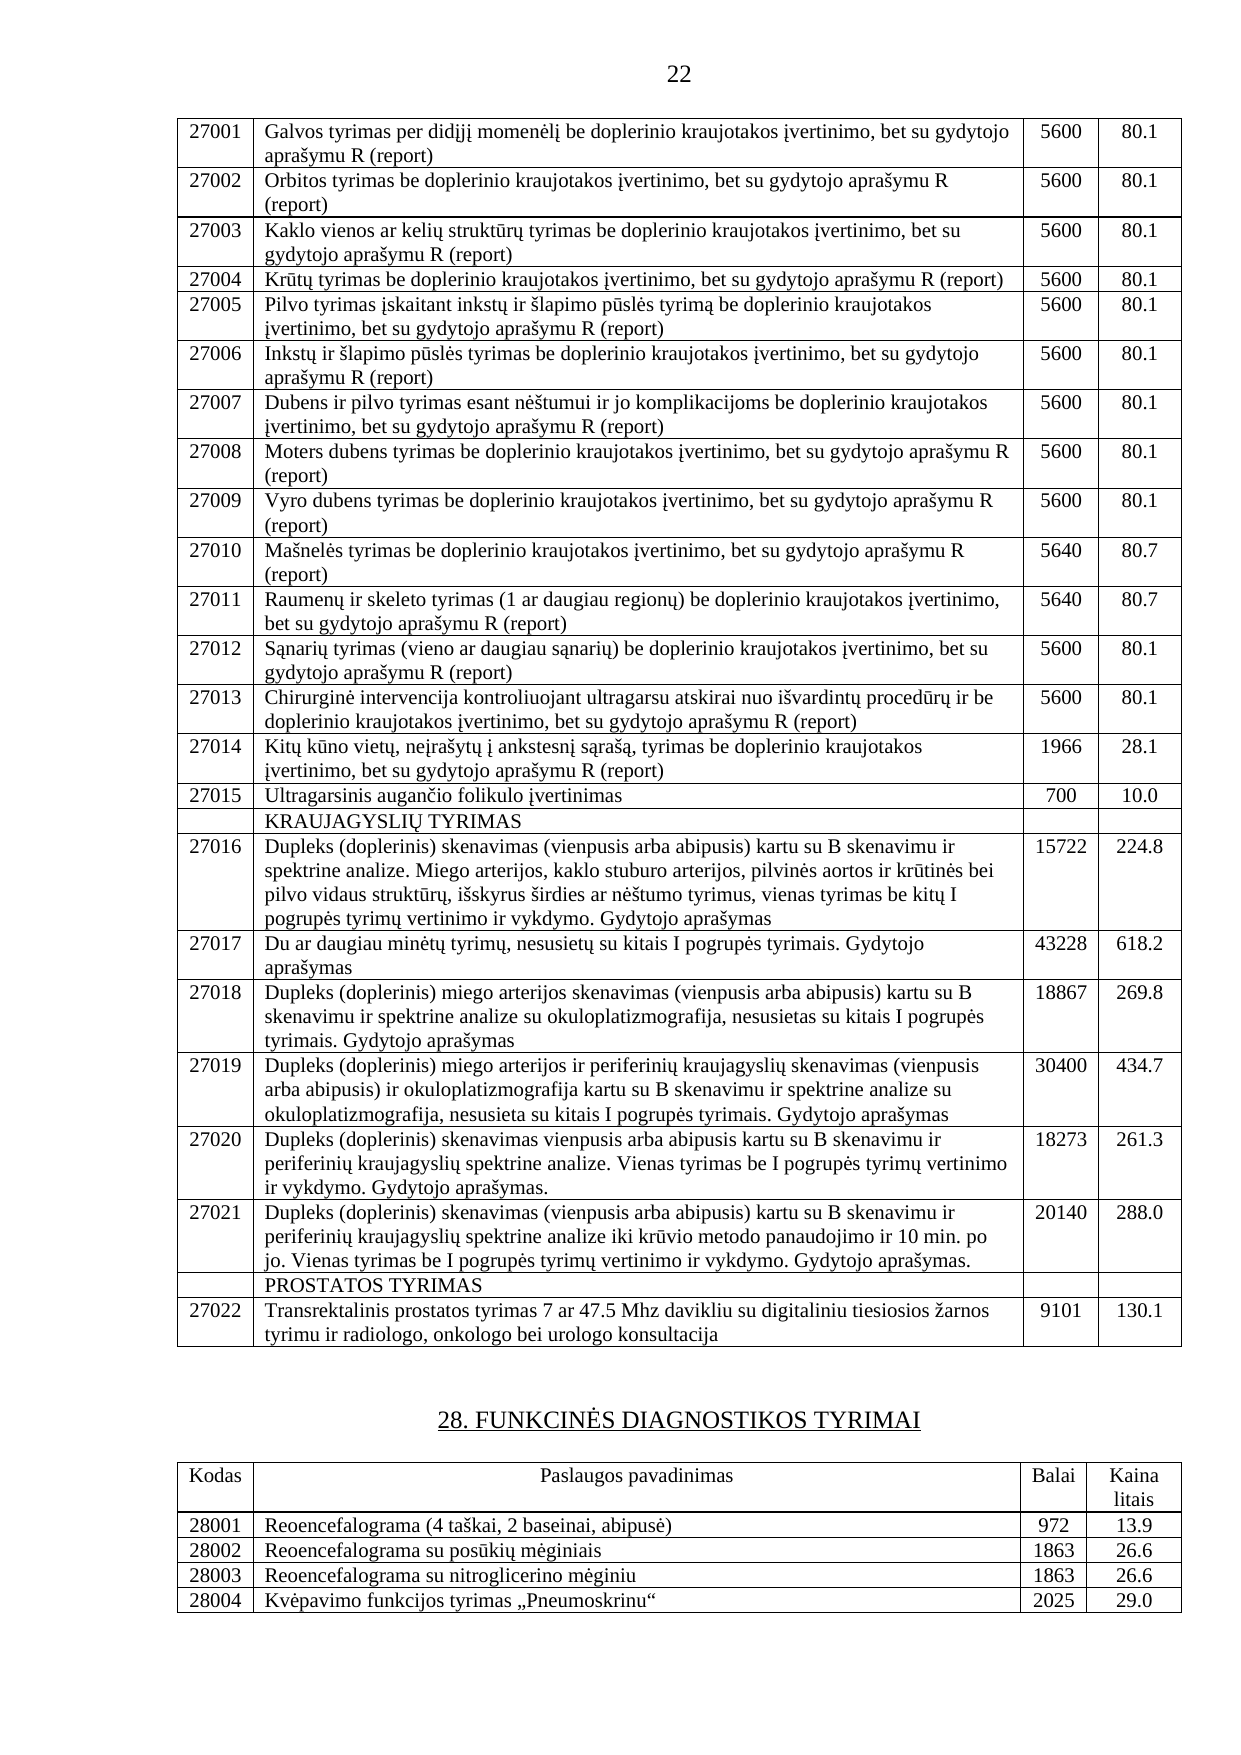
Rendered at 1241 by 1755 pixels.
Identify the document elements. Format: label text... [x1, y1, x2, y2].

table_cell 1863 [1021, 1538, 1086, 1562]
table_cell 10.0 [1099, 784, 1181, 807]
table_cell 80.1 [1099, 292, 1181, 340]
table_cell Inkstų ir šlapimo pūslės tyrimas be doplerinio kraujotakos įvertinimo, bet su gydytojo aprašymu R (report) [254, 341, 1023, 389]
table_cell 26.6 [1087, 1538, 1181, 1562]
table_cell Galvos tyrimas per didįjį momenėlį be doplerinio kraujotakos įvertinimo, bet su gydytojo aprašymu R (report) [254, 119, 1023, 167]
table_cell 5600 [1024, 267, 1098, 291]
table_cell 261.3 [1099, 1127, 1181, 1199]
table_cell 27007 [178, 390, 253, 438]
table_cell 5600 [1024, 168, 1098, 216]
table_cell 27014 [178, 734, 253, 782]
table_header Kaina litais [1087, 1463, 1181, 1511]
table_cell 5600 [1024, 218, 1098, 266]
table_cell 5600 [1024, 489, 1098, 537]
table_cell 5600 [1024, 439, 1098, 487]
table_cell 5600 [1024, 341, 1098, 389]
table_cell Ultragarsinis augančio folikulo įvertinimas [254, 784, 1023, 807]
table_cell 27018 [178, 980, 253, 1052]
table_header Balai [1021, 1463, 1086, 1511]
table_cell 43228 [1024, 931, 1098, 979]
table_cell 13.9 [1087, 1513, 1181, 1537]
table_cell 27003 [178, 218, 253, 266]
table_cell 80.7 [1099, 587, 1181, 635]
table_cell 80.1 [1099, 267, 1181, 291]
table_cell Sąnarių tyrimas (vieno ar daugiau sąnarių) be doplerinio kraujotakos įvertinimo, bet su gydytojo aprašymu R (report) [254, 636, 1023, 684]
table_cell Reoencefalograma su nitroglicerino mėginiu [254, 1563, 1020, 1587]
table_cell Reoencefalograma (4 taškai, 2 baseinai, abipusė) [254, 1513, 1020, 1537]
table_cell Mašnelės tyrimas be doplerinio kraujotakos įvertinimo, bet su gydytojo aprašymu R (report) [254, 538, 1023, 586]
table_cell 27008 [178, 439, 253, 487]
table_cell 27005 [178, 292, 253, 340]
table_cell 27017 [178, 931, 253, 979]
table_cell 224.8 [1099, 834, 1181, 930]
table_cell 26.6 [1087, 1563, 1181, 1587]
table_cell 27021 [178, 1200, 253, 1272]
table_cell 269.8 [1099, 980, 1181, 1052]
table_cell [178, 1273, 253, 1297]
table_cell 27004 [178, 267, 253, 291]
table_cell 28.1 [1099, 734, 1181, 782]
table_cell Dubens ir pilvo tyrimas esant nėštumui ir jo komplikacijoms be doplerinio kraujotakos įvertinimo, bet su gydytojo aprašymu R (report) [254, 390, 1023, 438]
table_cell 80.1 [1099, 168, 1181, 216]
table_cell 28002 [178, 1538, 253, 1562]
text 28. FUNKCINĖS DIAGNOSTIKOS TYRIMAI [177, 1405, 1181, 1433]
table_cell 288.0 [1099, 1200, 1181, 1272]
table_cell 27019 [178, 1053, 253, 1126]
table_cell 1966 [1024, 734, 1098, 782]
table_cell Chirurginė intervencija kontroliuojant ultragarsu atskirai nuo išvardintų procedūrų ir be doplerinio kraujotakos įvertinimo, bet su gydytojo aprašymu R (report) [254, 685, 1023, 733]
table_cell KRAUJAGYSLIŲ TYRIMAS [254, 809, 1023, 833]
table_cell 18867 [1024, 980, 1098, 1052]
table_cell 28003 [178, 1563, 253, 1587]
table_cell 27002 [178, 168, 253, 216]
table_cell Kvėpavimo funkcijos tyrimas „Pneumoskrinu“ [254, 1588, 1020, 1612]
table_header Paslaugos pavadinimas [254, 1463, 1020, 1511]
table_cell [1024, 809, 1098, 833]
table_cell 27010 [178, 538, 253, 586]
table_cell [1099, 809, 1181, 833]
table_cell 80.1 [1099, 341, 1181, 389]
table_cell 2025 [1021, 1588, 1086, 1612]
table_cell 27001 [178, 119, 253, 167]
table_cell 29.0 [1087, 1588, 1181, 1612]
table_cell Dupleks (doplerinis) skenavimas vienpusis arba abipusis kartu su B skenavimu ir periferinių kraujagyslių spektrine analize. Vienas tyrimas be I pogrupės tyrimų vertinimo ir vykdymo. Gydytojo aprašymas. [254, 1127, 1023, 1199]
table_cell 618.2 [1099, 931, 1181, 979]
table_cell 80.1 [1099, 489, 1181, 537]
table_header Kodas [178, 1463, 253, 1511]
table_cell PROSTATOS TYRIMAS [254, 1273, 1023, 1297]
table_cell 28004 [178, 1588, 253, 1612]
table_cell 5600 [1024, 636, 1098, 684]
table_cell Dupleks (doplerinis) miego arterijos ir periferinių kraujagyslių skenavimas (vienpusis arba abipusis) ir okuloplatizmografija kartu su B skenavimu ir spektrine analize su okuloplatizmografija, nesusieta su kitais I pogrupės tyrimais. Gydytojo aprašymas [254, 1053, 1023, 1126]
table_cell 27009 [178, 489, 253, 537]
table_cell 80.1 [1099, 218, 1181, 266]
table_cell 18273 [1024, 1127, 1098, 1199]
table_cell 434.7 [1099, 1053, 1181, 1126]
table_cell Vyro dubens tyrimas be doplerinio kraujotakos įvertinimo, bet su gydytojo aprašymu R (report) [254, 489, 1023, 537]
table_cell 80.7 [1099, 538, 1181, 586]
table_cell Transrektalinis prostatos tyrimas 7 ar 47.5 Mhz davikliu su digitaliniu tiesiosios žarnos tyrimu ir radiologo, onkologo bei urologo konsultacija [254, 1298, 1023, 1346]
table_cell Kaklo vienos ar kelių struktūrų tyrimas be doplerinio kraujotakos įvertinimo, bet su gydytojo aprašymu R (report) [254, 218, 1023, 266]
table_cell [1099, 1273, 1181, 1297]
table_cell 80.1 [1099, 439, 1181, 487]
table_cell 27011 [178, 587, 253, 635]
table_cell 27012 [178, 636, 253, 684]
table_cell 700 [1024, 784, 1098, 807]
table_cell 80.1 [1099, 119, 1181, 167]
table_cell Du ar daugiau minėtų tyrimų, nesusietų su kitais I pogrupės tyrimais. Gydytojo aprašymas [254, 931, 1023, 979]
table_cell 80.1 [1099, 390, 1181, 438]
table_cell 27022 [178, 1298, 253, 1346]
table_cell 5640 [1024, 587, 1098, 635]
table_cell Orbitos tyrimas be doplerinio kraujotakos įvertinimo, bet su gydytojo aprašymu R (report) [254, 168, 1023, 216]
table_cell 27006 [178, 341, 253, 389]
table_cell 27016 [178, 834, 253, 930]
table_cell Dupleks (doplerinis) skenavimas (vienpusis arba abipusis) kartu su B skenavimu ir periferinių kraujagyslių spektrine analize iki krūvio metodo panaudojimo ir 10 min. po jo. Vienas tyrimas be I pogrupės tyrimų vertinimo ir vykdymo. Gydytojo aprašymas. [254, 1200, 1023, 1272]
table_cell Moters dubens tyrimas be doplerinio kraujotakos įvertinimo, bet su gydytojo aprašymu R (report) [254, 439, 1023, 487]
table_cell 9101 [1024, 1298, 1098, 1346]
table_cell Reoencefalograma su posūkių mėginiais [254, 1538, 1020, 1562]
table_cell 972 [1021, 1513, 1086, 1537]
table_cell 5600 [1024, 119, 1098, 167]
table_cell 5600 [1024, 390, 1098, 438]
table_cell 130.1 [1099, 1298, 1181, 1346]
table_cell 1863 [1021, 1563, 1086, 1587]
table_cell 5600 [1024, 685, 1098, 733]
table_cell 5600 [1024, 292, 1098, 340]
table_cell 80.1 [1099, 636, 1181, 684]
table_cell [1024, 1273, 1098, 1297]
table_cell 27013 [178, 685, 253, 733]
table_cell 27020 [178, 1127, 253, 1199]
table_cell 80.1 [1099, 685, 1181, 733]
table_cell Dupleks (doplerinis) miego arterijos skenavimas (vienpusis arba abipusis) kartu su B skenavimu ir spektrine analize su okuloplatizmografija, nesusietas su kitais I pogrupės tyrimais. Gydytojo aprašymas [254, 980, 1023, 1052]
table_cell 5640 [1024, 538, 1098, 586]
table_cell 27015 [178, 784, 253, 807]
table_cell Dupleks (doplerinis) skenavimas (vienpusis arba abipusis) kartu su B skenavimu ir spektrine analize. Miego arterijos, kaklo stuburo arterijos, pilvinės aortos ir krūtinės bei pilvo vidaus struktūrų, išskyrus širdies ar nėštumo tyrimus, vienas tyrimas be kitų I pogrupės tyrimų vertinimo ir vykdymo. Gydytojo aprašymas [254, 834, 1023, 930]
table_cell 15722 [1024, 834, 1098, 930]
table_cell [178, 809, 253, 833]
table_cell 20140 [1024, 1200, 1098, 1272]
table_cell Raumenų ir skeleto tyrimas (1 ar daugiau regionų) be doplerinio kraujotakos įvertinimo, bet su gydytojo aprašymu R (report) [254, 587, 1023, 635]
table_cell 28001 [178, 1513, 253, 1537]
table_cell Kitų kūno vietų, neįrašytų į ankstesnį sąrašą, tyrimas be doplerinio kraujotakos įvertinimo, bet su gydytojo aprašymu R (report) [254, 734, 1023, 782]
table_cell Pilvo tyrimas įskaitant inkstų ir šlapimo pūslės tyrimą be doplerinio kraujotakos įvertinimo, bet su gydytojo aprašymu R (report) [254, 292, 1023, 340]
table_cell 30400 [1024, 1053, 1098, 1126]
table_cell Krūtų tyrimas be doplerinio kraujotakos įvertinimo, bet su gydytojo aprašymu R (report) [254, 267, 1023, 291]
